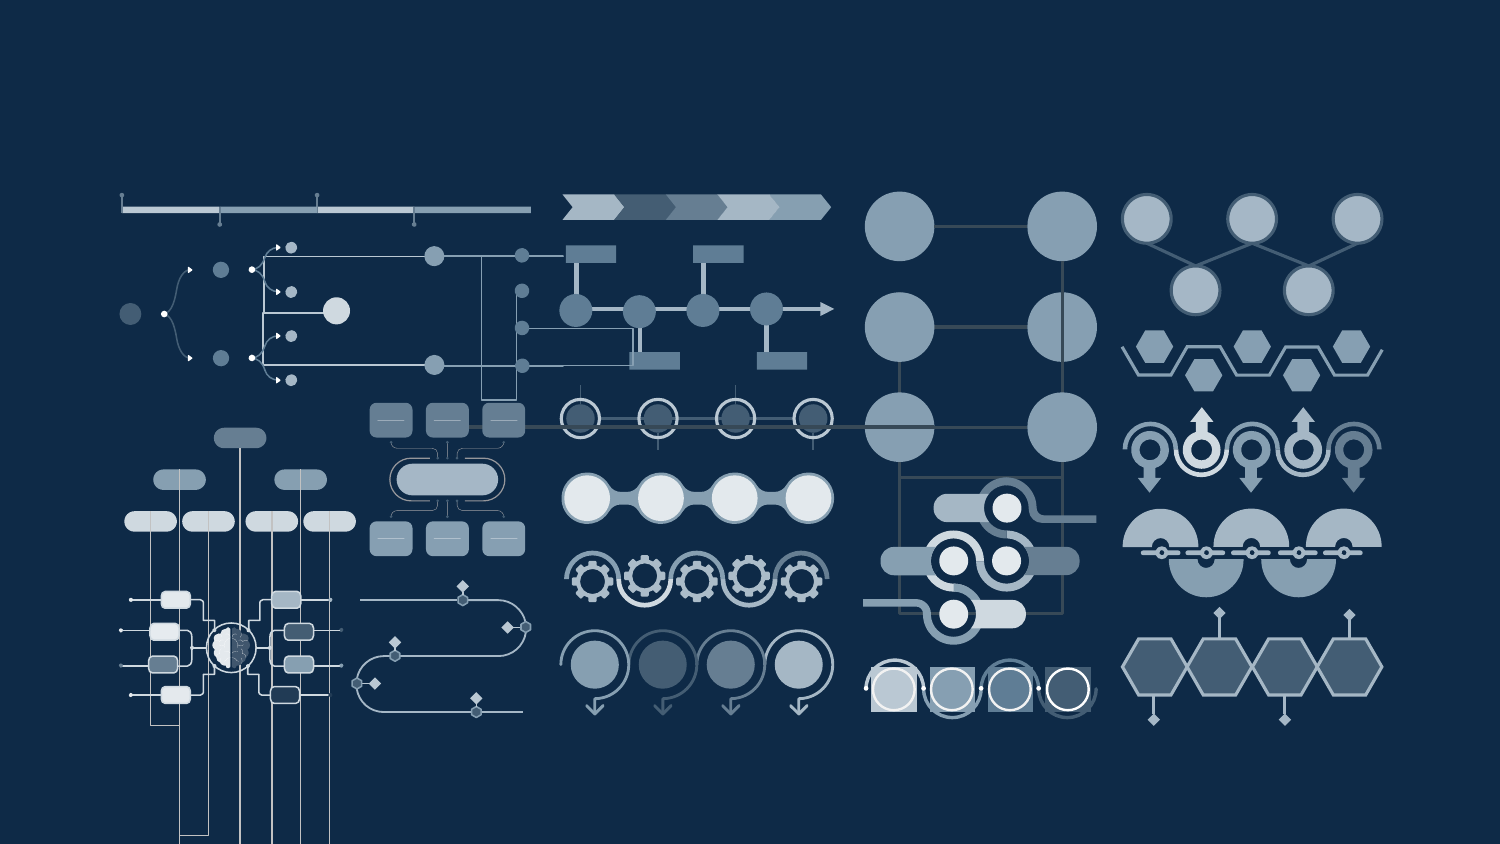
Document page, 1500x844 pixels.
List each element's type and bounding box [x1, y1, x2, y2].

text_box [424, 246, 445, 267]
text_box [566, 404, 595, 425]
text_box [1122, 194, 1172, 244]
text_box [1185, 359, 1223, 392]
text_box [514, 283, 530, 298]
text_box [369, 521, 413, 557]
text_box [629, 352, 680, 370]
text_box [285, 330, 298, 342]
text_box [425, 521, 469, 557]
text_box [389, 457, 430, 502]
text_box [187, 354, 193, 362]
text_box [151, 511, 177, 532]
text_box [160, 310, 168, 318]
text_box [445, 440, 449, 460]
text_box [571, 560, 614, 603]
text_box [248, 266, 256, 273]
text_box [939, 546, 969, 576]
text_box [248, 354, 256, 362]
text_box [330, 511, 356, 532]
text_box [1213, 508, 1290, 547]
text_box [1064, 292, 1098, 362]
text_box [482, 402, 526, 438]
text_box [180, 469, 206, 490]
text_box [728, 555, 770, 597]
text_box [1171, 265, 1220, 315]
text_box [648, 429, 668, 433]
text_box [1122, 421, 1382, 478]
text_box [271, 591, 301, 609]
text_box [389, 440, 440, 460]
text_box [1277, 546, 1318, 560]
text_box [455, 499, 506, 519]
text_box [515, 358, 530, 373]
text_box [187, 266, 193, 274]
text_box [571, 429, 590, 433]
text_box [1232, 430, 1271, 493]
text_box [1045, 667, 1091, 712]
text_box [798, 404, 828, 425]
text_box [1227, 194, 1277, 244]
text_box [1333, 194, 1382, 244]
text_box [124, 511, 150, 532]
text_box [153, 469, 179, 490]
text_box [780, 560, 823, 603]
text_box [245, 511, 271, 532]
text_box [1334, 430, 1373, 493]
text_box [803, 429, 823, 433]
text_box [1122, 638, 1382, 695]
text_box [676, 560, 718, 603]
text_box [389, 499, 440, 519]
text_box [726, 429, 746, 433]
text_box [148, 656, 178, 673]
text_box [1231, 546, 1271, 560]
text_box [559, 629, 835, 716]
text_box [212, 261, 230, 278]
text_box [1284, 265, 1334, 315]
text_box [1140, 546, 1181, 560]
text_box [1182, 407, 1221, 469]
text_box [1131, 430, 1169, 493]
text_box [643, 404, 673, 425]
text_box [686, 293, 720, 327]
text_box [1261, 559, 1337, 598]
text_box [273, 511, 299, 532]
text_box [369, 402, 413, 438]
text_box [561, 472, 835, 524]
text_box [638, 640, 687, 689]
text_box [756, 352, 808, 370]
text_box [323, 297, 351, 325]
text_box [624, 555, 666, 597]
text_box [987, 667, 1033, 712]
text_box [514, 320, 530, 336]
text_box [161, 686, 191, 704]
text_box [864, 191, 935, 262]
text_box [445, 499, 449, 519]
text_box [161, 591, 191, 609]
text_box [622, 295, 656, 329]
text_box [1168, 559, 1244, 598]
text_box [285, 374, 298, 387]
text_box [209, 511, 235, 532]
text_box [693, 245, 744, 263]
text_box [992, 546, 1022, 576]
text_box [396, 463, 499, 496]
text_box [564, 550, 830, 608]
text_box [706, 640, 755, 689]
text_box [285, 286, 298, 298]
text_box [213, 427, 267, 449]
text_box [212, 350, 230, 367]
text_box [212, 627, 251, 669]
text_box [276, 332, 281, 340]
text_box [274, 469, 300, 490]
text_box [514, 248, 530, 263]
text_box [939, 599, 969, 629]
text_box [270, 686, 300, 704]
text_box [1135, 330, 1174, 363]
text_box [425, 402, 469, 438]
text_box [992, 493, 1022, 523]
text_box [1284, 407, 1323, 469]
text_box [303, 511, 329, 532]
text_box [1233, 330, 1271, 363]
text_box [1332, 330, 1371, 363]
text_box [864, 429, 935, 462]
text_box [565, 245, 617, 263]
text_box [871, 667, 917, 712]
text_box [352, 595, 531, 718]
text_box [301, 469, 327, 490]
text_box [122, 206, 531, 214]
text_box [559, 293, 593, 327]
text_box [864, 292, 935, 362]
text_box [1027, 292, 1061, 362]
text_box [1185, 546, 1226, 560]
text_box [482, 521, 526, 557]
text_box [119, 303, 142, 325]
text_box [721, 404, 750, 425]
text_box [424, 354, 445, 375]
text_box [284, 623, 314, 641]
text_box [570, 640, 619, 689]
text_box [285, 241, 298, 254]
text_box [464, 457, 506, 502]
text_box [1323, 546, 1363, 560]
text_box [1282, 359, 1321, 392]
text_box [149, 623, 180, 641]
text_box [182, 511, 208, 532]
text_box [863, 477, 1097, 645]
text_box [929, 667, 975, 712]
text_box [1122, 508, 1199, 548]
text_box [1027, 392, 1098, 462]
text_box [864, 392, 935, 426]
text_box [1027, 191, 1098, 262]
text_box [774, 640, 823, 689]
text_box [455, 440, 506, 460]
text_box [749, 292, 784, 326]
text_box [1305, 508, 1382, 547]
text_box [284, 656, 314, 673]
text_box [562, 194, 832, 220]
